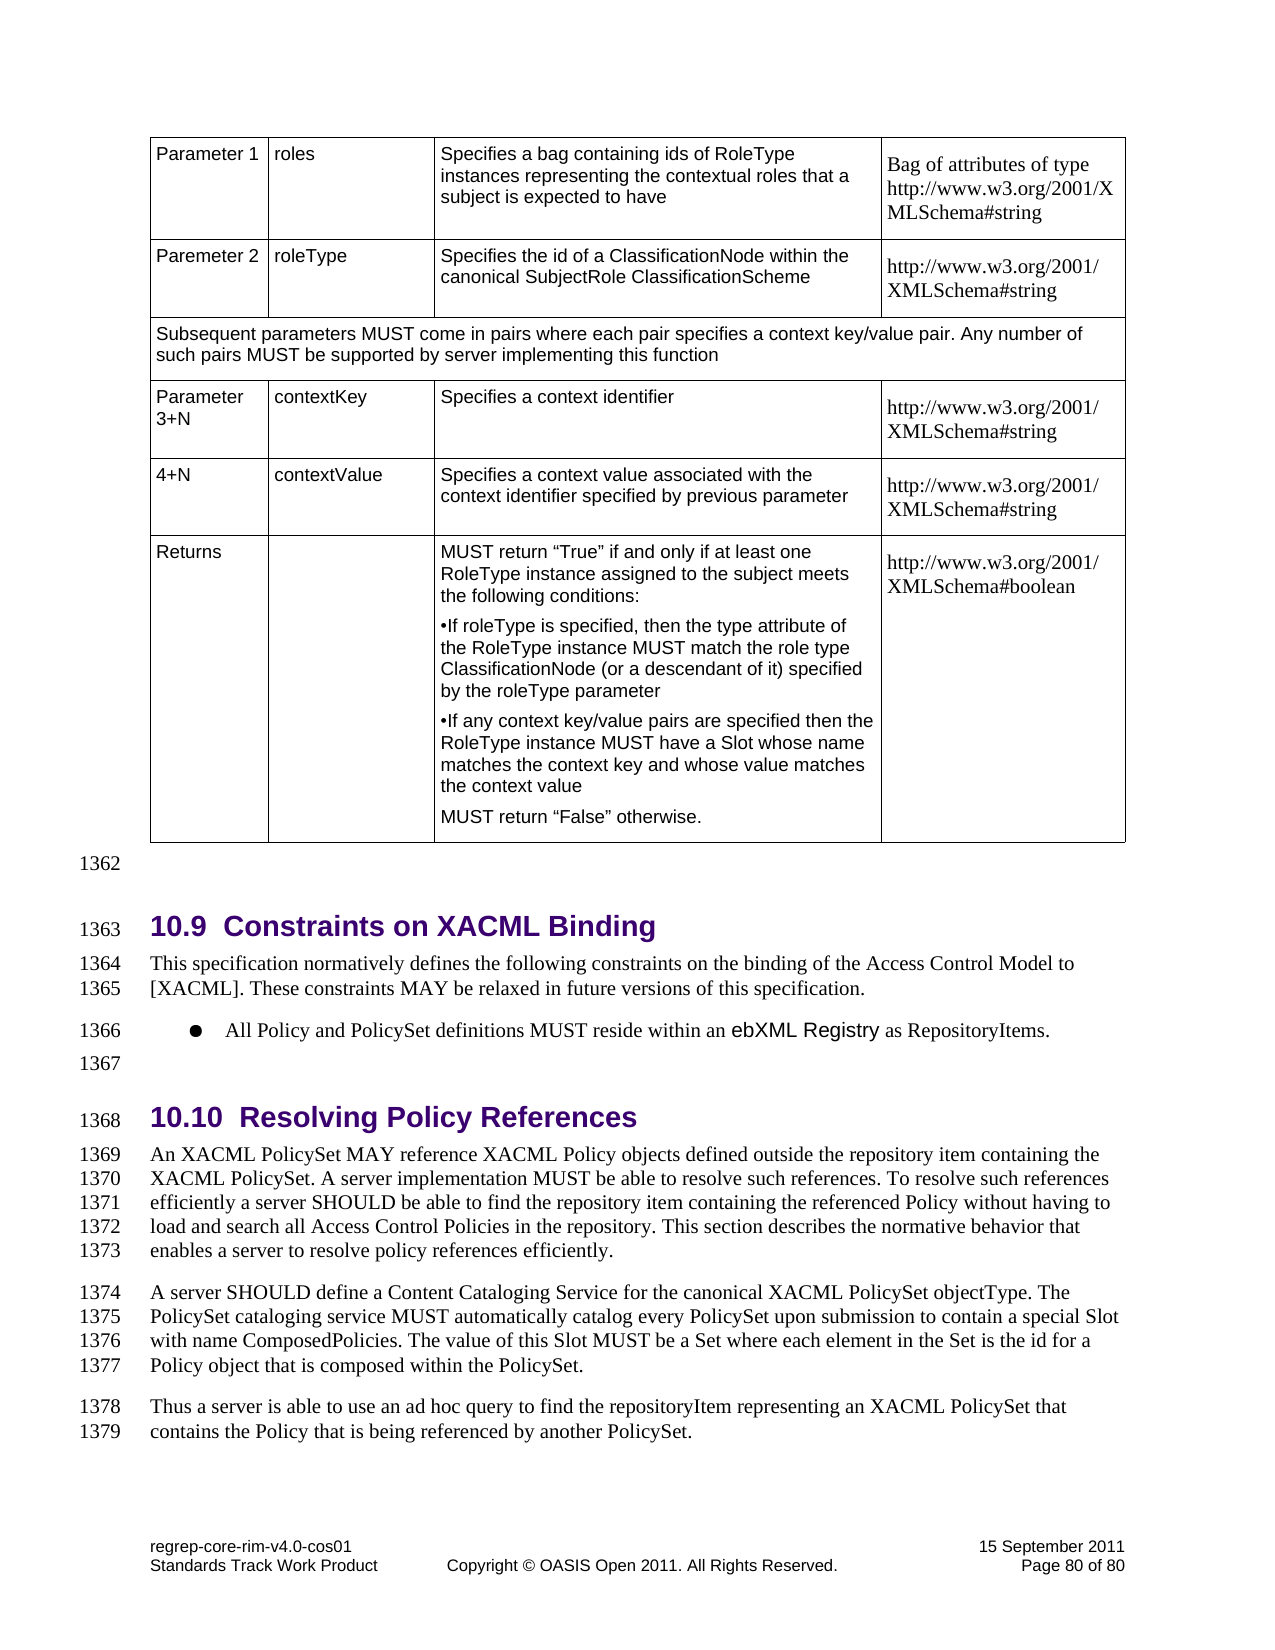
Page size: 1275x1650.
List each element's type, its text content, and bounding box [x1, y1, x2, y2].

table_cell http://www.w3.org/2001/XMLSchema#string [882, 240, 1125, 317]
table_cell Paremeter 2 [151, 240, 268, 317]
table_cell Returns [151, 536, 268, 842]
table_cell http://www.w3.org/2001/XMLSchema#string [882, 459, 1125, 535]
table_cell http://www.w3.org/2001/XMLSchema#boolean [882, 536, 1125, 842]
table_cell contextKey [269, 381, 434, 458]
table_cell [269, 536, 434, 842]
table_cell Bag of attributes of type http://www.w3.org/2001/XMLSchema#string [882, 138, 1125, 239]
subtitle Constraints on XACML Binding [150, 909, 1125, 942]
text An XACML PolicySet MAY reference XACML Policy objects defined outside the repository item containing the XACML PolicySet. A server implementation MUST be able to resolve such references. To resolve such references efficiently a server SHOULD be able to find the repository item containing the referenced Policy without having to load and search all Access Control Policies in the repository. This section describes the normative behavior that enables a server to resolve policy references efficiently. [150, 1142, 1125, 1262]
list All Policy and PolicySet definitions MUST reside within an ebXML Registry as RepositoryItems. [187, 1017, 1125, 1042]
table_cell Specifies a context value associated with the context identifier specified by previous parameter [435, 459, 881, 535]
text Thus a server is able to use an ad hoc query to find the repositoryItem representing an XACML PolicySet that contains the Policy that is being referenced by another PolicySet. [150, 1394, 1125, 1443]
table_cell Specifies a context identifier [435, 381, 881, 458]
text A server SHOULD define a Content Cataloging Service for the canonical XACML PolicySet objectType. The PolicySet cataloging service MUST automatically catalog every PolicySet upon submission to contain a special Slot with name ComposedPolicies. The value of this Slot MUST be a Set where each element in the Set is the id for a Policy object that is composed within the PolicySet. [150, 1280, 1125, 1377]
subtitle Resolving Policy References [150, 1099, 1125, 1133]
table_cell contextValue [269, 459, 434, 535]
table_cell roleType [269, 240, 434, 317]
table_cell MUST return “True” if and only if at least one RoleType instance assigned to the subject meets the following conditions: If roleType is specified, then the type attribute of the RoleType instance MUST match the role type ClassificationNode (or a descendant of it) specified by the roleType parameter If any context key/value pairs are specified then the RoleType instance MUST have a Slot whose name matches the context key and whose value matches the context value MUST return “False” otherwise. [435, 536, 881, 842]
text This specification normatively defines the following constraints on the binding of the Access Control Model to [XACML]. These constraints MAY be relaxed in future versions of this specification. [150, 951, 1125, 999]
table_cell http://www.w3.org/2001/XMLSchema#string [882, 381, 1125, 458]
table_cell Parameter 3+N [151, 381, 268, 458]
table_cell roles [269, 138, 434, 239]
table_cell 4+N [151, 459, 268, 535]
table_cell Subsequent parameters MUST come in pairs where each pair specifies a context key/value pair. Any number of such pairs MUST be supported by server implementing this function [151, 318, 1125, 380]
table_cell Specifies a bag containing ids of RoleType instances representing the contextual roles that a subject is expected to have [435, 138, 881, 239]
table_cell Specifies the id of a ClassificationNode within the canonical SubjectRole ClassificationScheme [435, 240, 881, 317]
table_cell Parameter 1 [151, 138, 268, 239]
